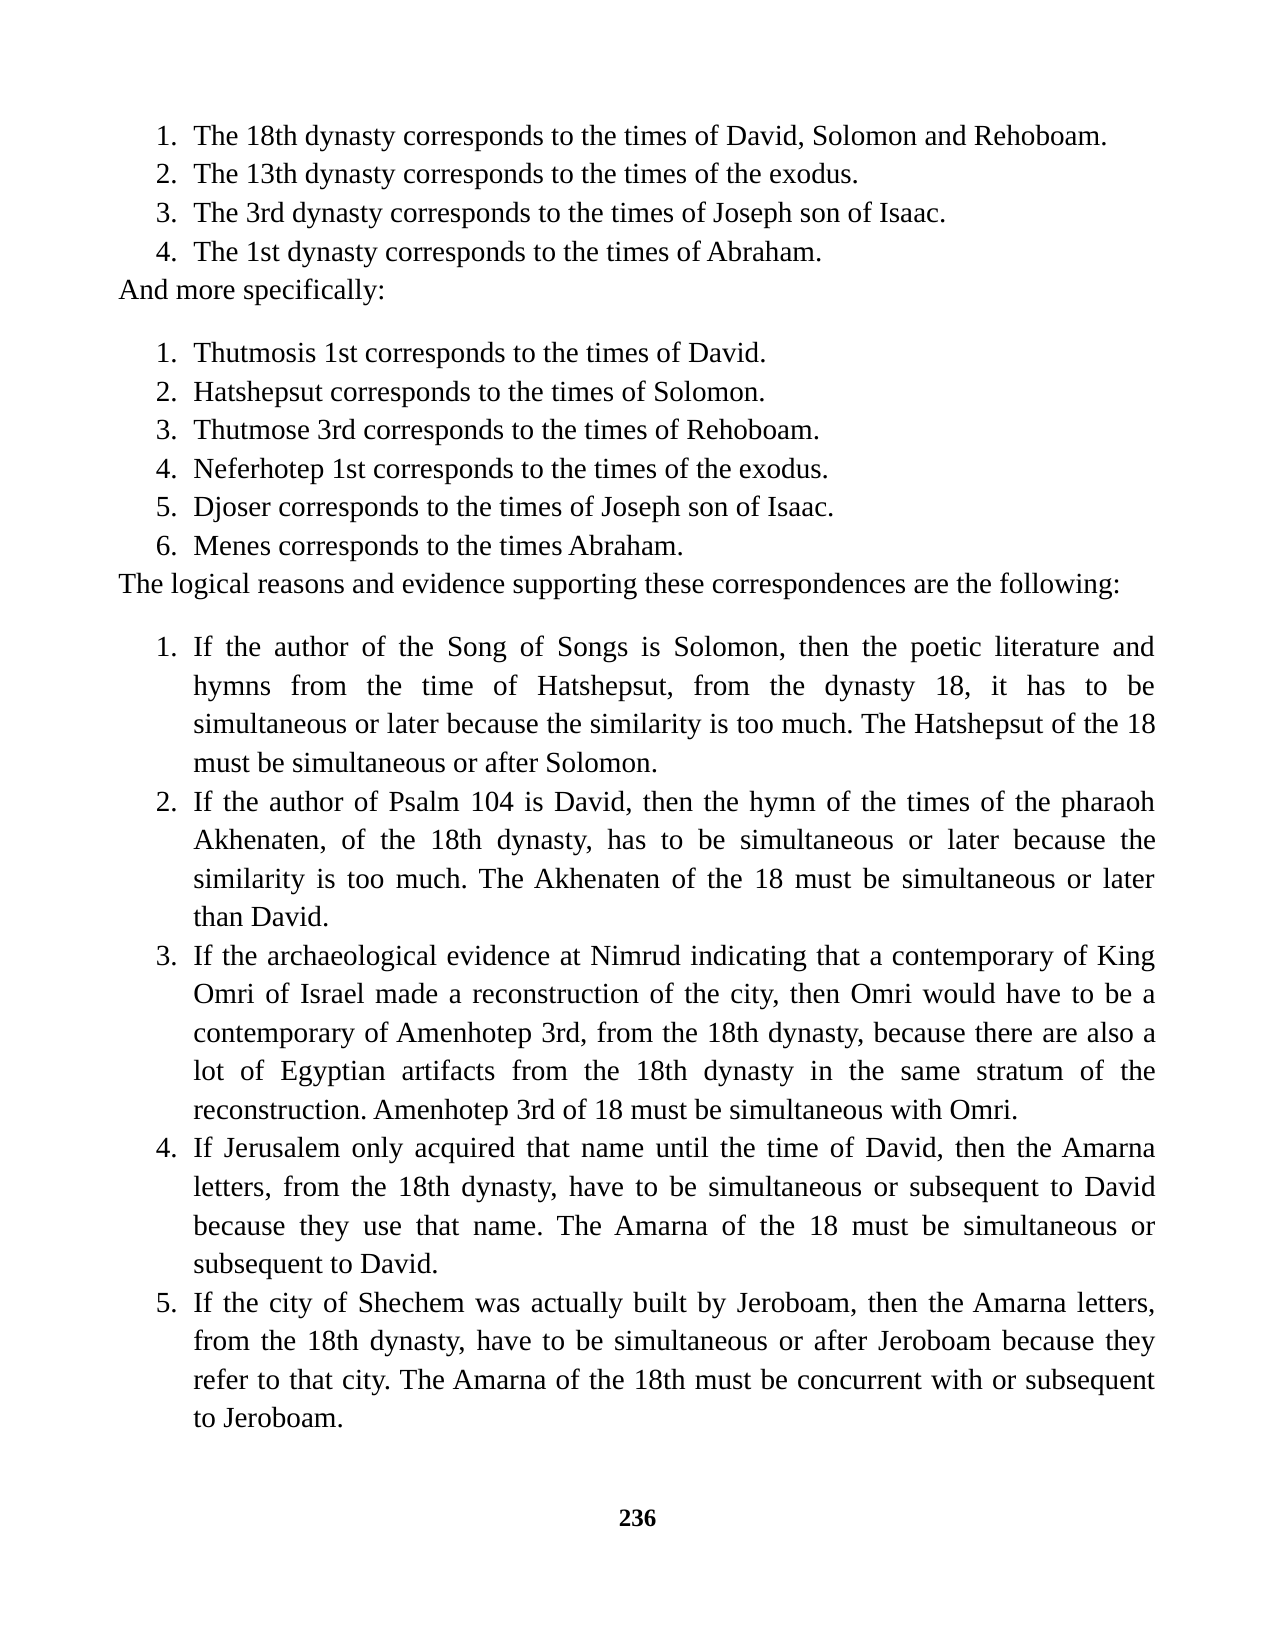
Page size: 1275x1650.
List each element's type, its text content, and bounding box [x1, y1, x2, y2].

list The 18th dynasty corresponds to the times of David, Solomon and Rehoboam. [156, 118, 1157, 152]
list The 1st dynasty corresponds to the times of Abraham. [156, 234, 1157, 267]
list If the author of Psalm 104 is David, then the hymn of the times of the pharaoh Akhenaten, of the 18th dynasty, has to be simultaneous or later because the similarity is too much. The Akhenaten of the 18 must be simultaneous or later than David. [156, 784, 1157, 933]
list Neferhotep 1st corresponds to the times of the exodus. [156, 451, 1157, 484]
text And more specifically: [118, 272, 1157, 306]
list If the archaeological evidence at Nimrud indicating that a contemporary of King Omri of Israel made a reconstruction of the city, then Omri would have to be a contemporary of Amenhotep 3rd, from the 18th dynasty, because there are also a lot of Egyptian artifacts from the 18th dynasty in the same stratum of the reconstruction. Amenhotep 3rd of 18 must be simultaneous with Omri. [156, 938, 1157, 1126]
list The 13th dynasty corresponds to the times of the exodus. [156, 157, 1157, 190]
list Djoser corresponds to the times of Joseph son of Isaac. [156, 489, 1157, 523]
list If the author of the Song of Songs is Solomon, then the poetic literature and hymns from the time of Hatshepsut, from the dynasty 18, it has to be simultaneous or later because the similarity is too much. The Hatshepsut of the 18 must be simultaneous or after Solomon. [156, 629, 1157, 779]
list Thutmosis 1st corresponds to the times of David. [156, 335, 1157, 369]
text The logical reasons and evidence supporting these correspondences are the following: [118, 567, 1157, 600]
list Menes corresponds to the times Abraham. [156, 528, 1157, 562]
list If Jerusalem only acquired that name until the time of David, then the Amarna letters, from the 18th dynasty, have to be simultaneous or subsequent to David because they use that name. The Amarna of the 18 must be simultaneous or subsequent to David. [156, 1131, 1157, 1280]
list Thutmose 3rd corresponds to the times of Rehoboam. [156, 412, 1157, 446]
list If the city of Shechem was actually built by Jeroboam, then the Amarna letters, from the 18th dynasty, have to be simultaneous or after Jeroboam because they refer to that city. The Amarna of the 18th must be concurrent with or subsequent to Jeroboam. [156, 1285, 1157, 1434]
list The 3rd dynasty corresponds to the times of Joseph son of Isaac. [156, 195, 1157, 229]
list Hatshepsut corresponds to the times of Solomon. [156, 374, 1157, 407]
